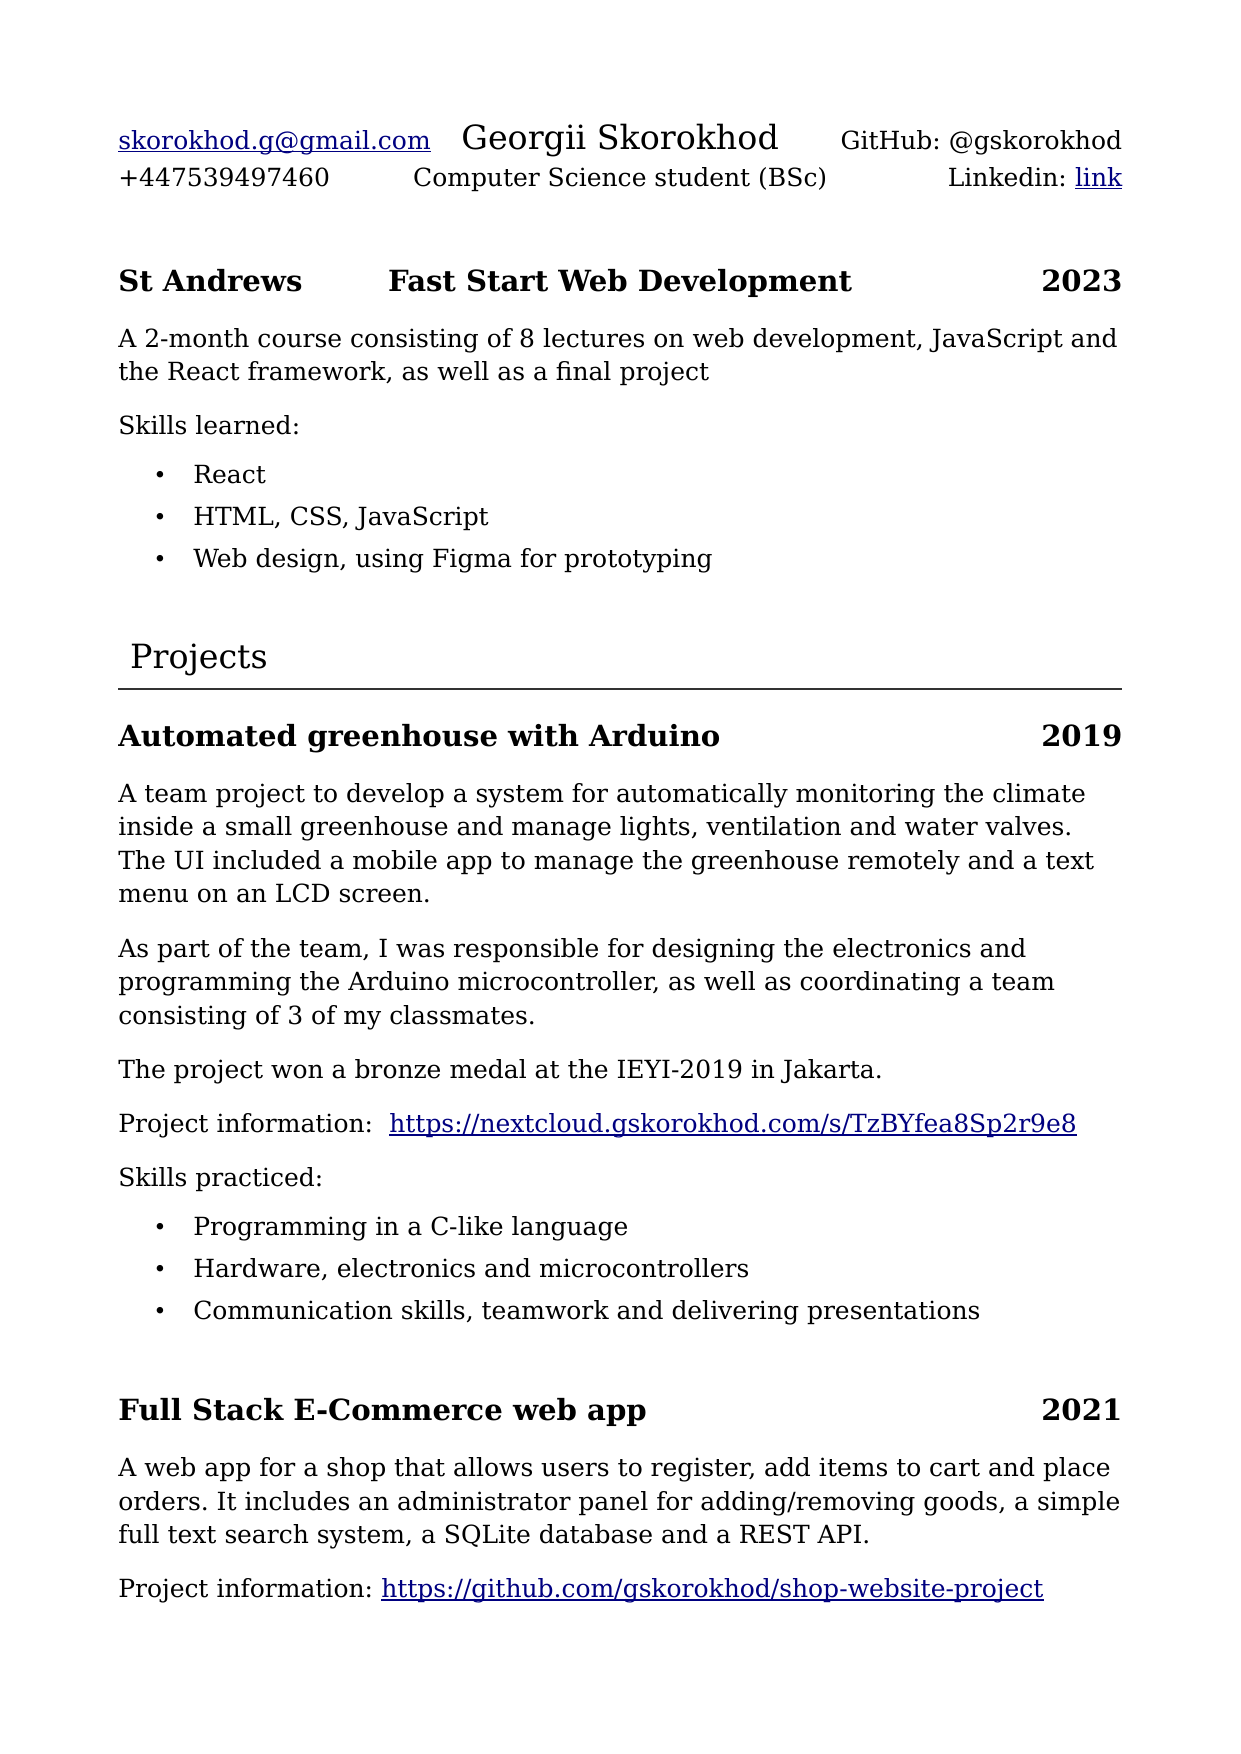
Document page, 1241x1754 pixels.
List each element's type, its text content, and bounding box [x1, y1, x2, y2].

list Hardware, electronics and microcontrollers [156, 1254, 1122, 1283]
text The project won a bronze medal at the IEYI-2019 in Jakarta. [118, 1055, 1122, 1084]
text Project information: https://github.com/gskorokhod/shop-website-project [118, 1574, 1122, 1603]
text A 2-month course consisting of 8 lectures on web development, JavaScript and the React framework, as well as a final project [118, 324, 1122, 386]
text Skills practiced: [118, 1163, 1122, 1193]
text St Andrews Fast Start Web Development 2023 [118, 264, 1122, 298]
list Programming in a C-like language [156, 1212, 1122, 1241]
list React [156, 460, 1122, 489]
text As part of the team, I was responsible for designing the electronics and programming the Arduino microcontroller, as well as coordinating a team consisting of 3 of my classmates. [118, 934, 1122, 1030]
text A web app for a shop that allows users to register, add items to cart and place orders. It includes an administrator panel for adding/removing goods, a simple full text search system, a SQLite database and a REST API. [118, 1453, 1122, 1549]
text A team project to develop a system for automatically monitoring the climate inside a small greenhouse and manage lights, ventilation and water valves. The UI included a mobile app to manage the greenhouse remotely and a text menu on an LCD screen. [118, 779, 1122, 909]
list Web design, using Figma for prototyping [156, 544, 1122, 574]
text Project information: https://nextcloud.gskorokhod.com/s/TzBYfea8Sp2r9e8 [118, 1109, 1122, 1138]
list HTML, CSS, JavaScript [156, 502, 1122, 531]
text Skills learned: [118, 411, 1122, 441]
text Full Stack E-Commerce web app 2021 [118, 1393, 1122, 1427]
list Communication skills, teamwork and delivering presentations [156, 1297, 1122, 1326]
text Projects [118, 587, 1122, 688]
text Automated greenhouse with Arduino 2019 [118, 719, 1122, 753]
